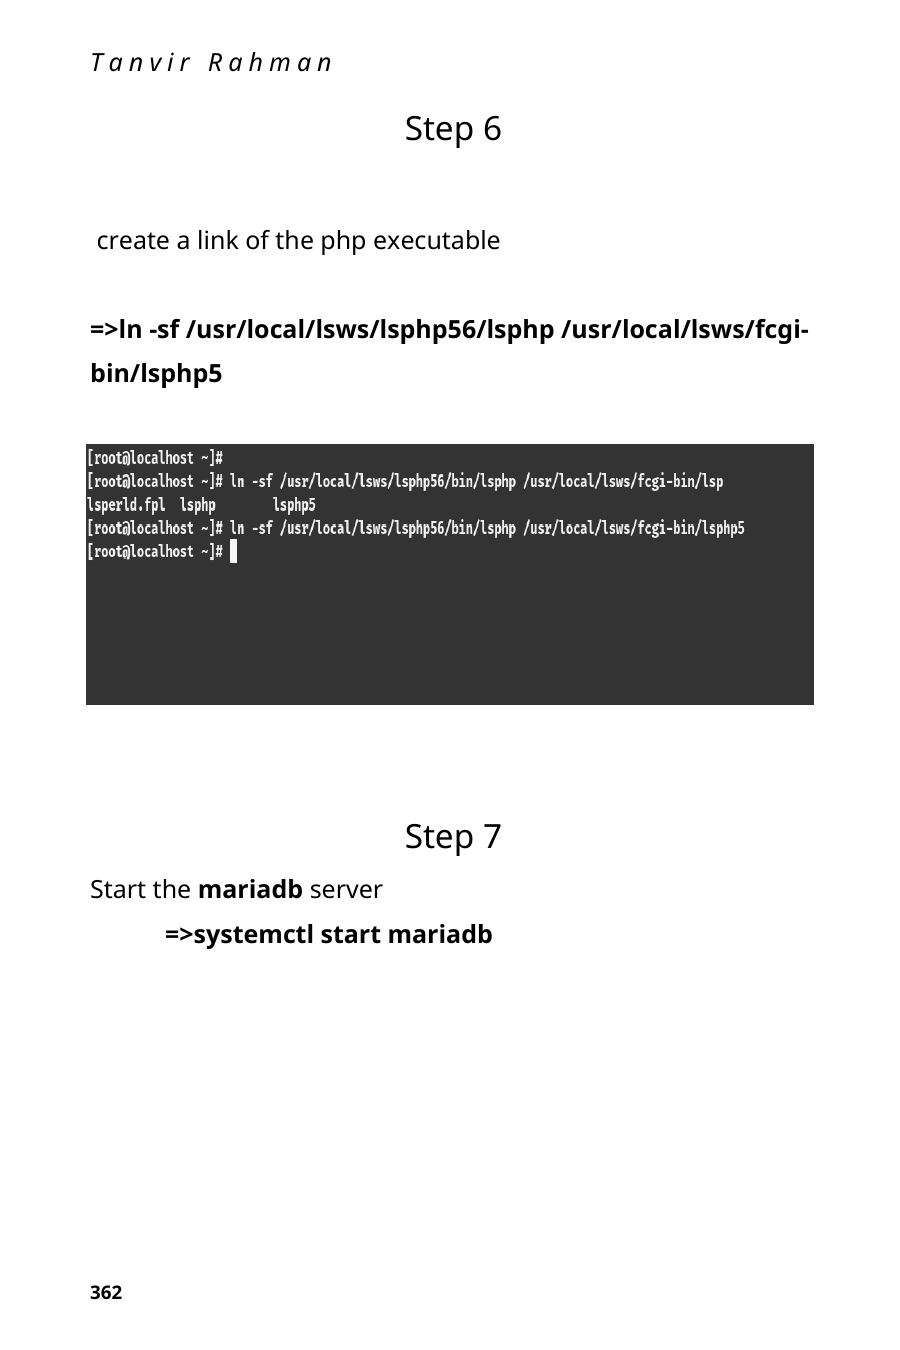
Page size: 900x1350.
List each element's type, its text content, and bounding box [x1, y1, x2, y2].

text Step 7 [90, 813, 810, 859]
text Step 6 [90, 105, 810, 150]
text create a link of the php executable [90, 223, 810, 257]
text Start the mariadb server [90, 872, 810, 906]
text =>systemctl start mariadb [90, 916, 810, 951]
text =>ln -sf /usr/local/lsws/lsphp56/lsphp /usr/local/lsws/fcgi-bin/lsphp5 [90, 311, 810, 390]
picture [86, 444, 814, 705]
